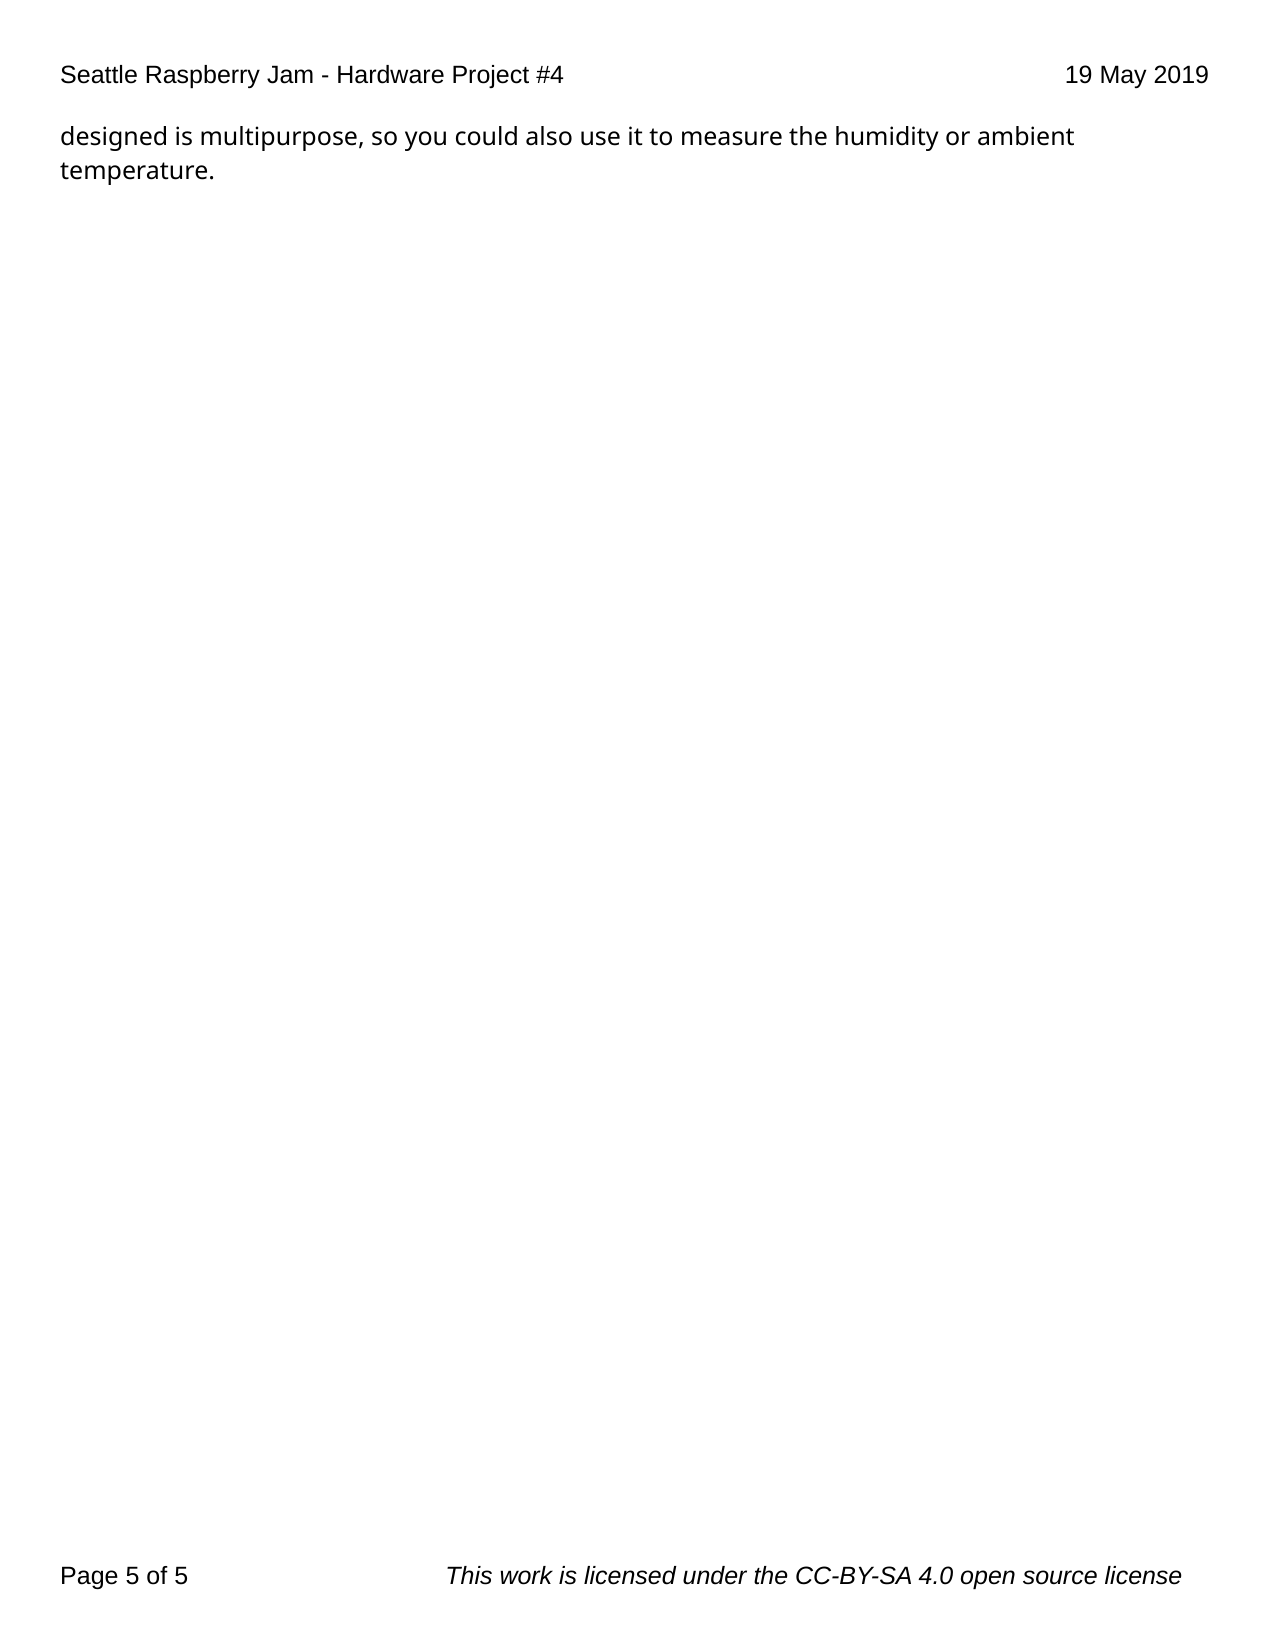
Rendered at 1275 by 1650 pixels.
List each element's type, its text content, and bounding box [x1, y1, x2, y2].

text designed is multipurpose, so you could also use it to measure the humidity or ambient temperature. [60, 119, 1215, 187]
